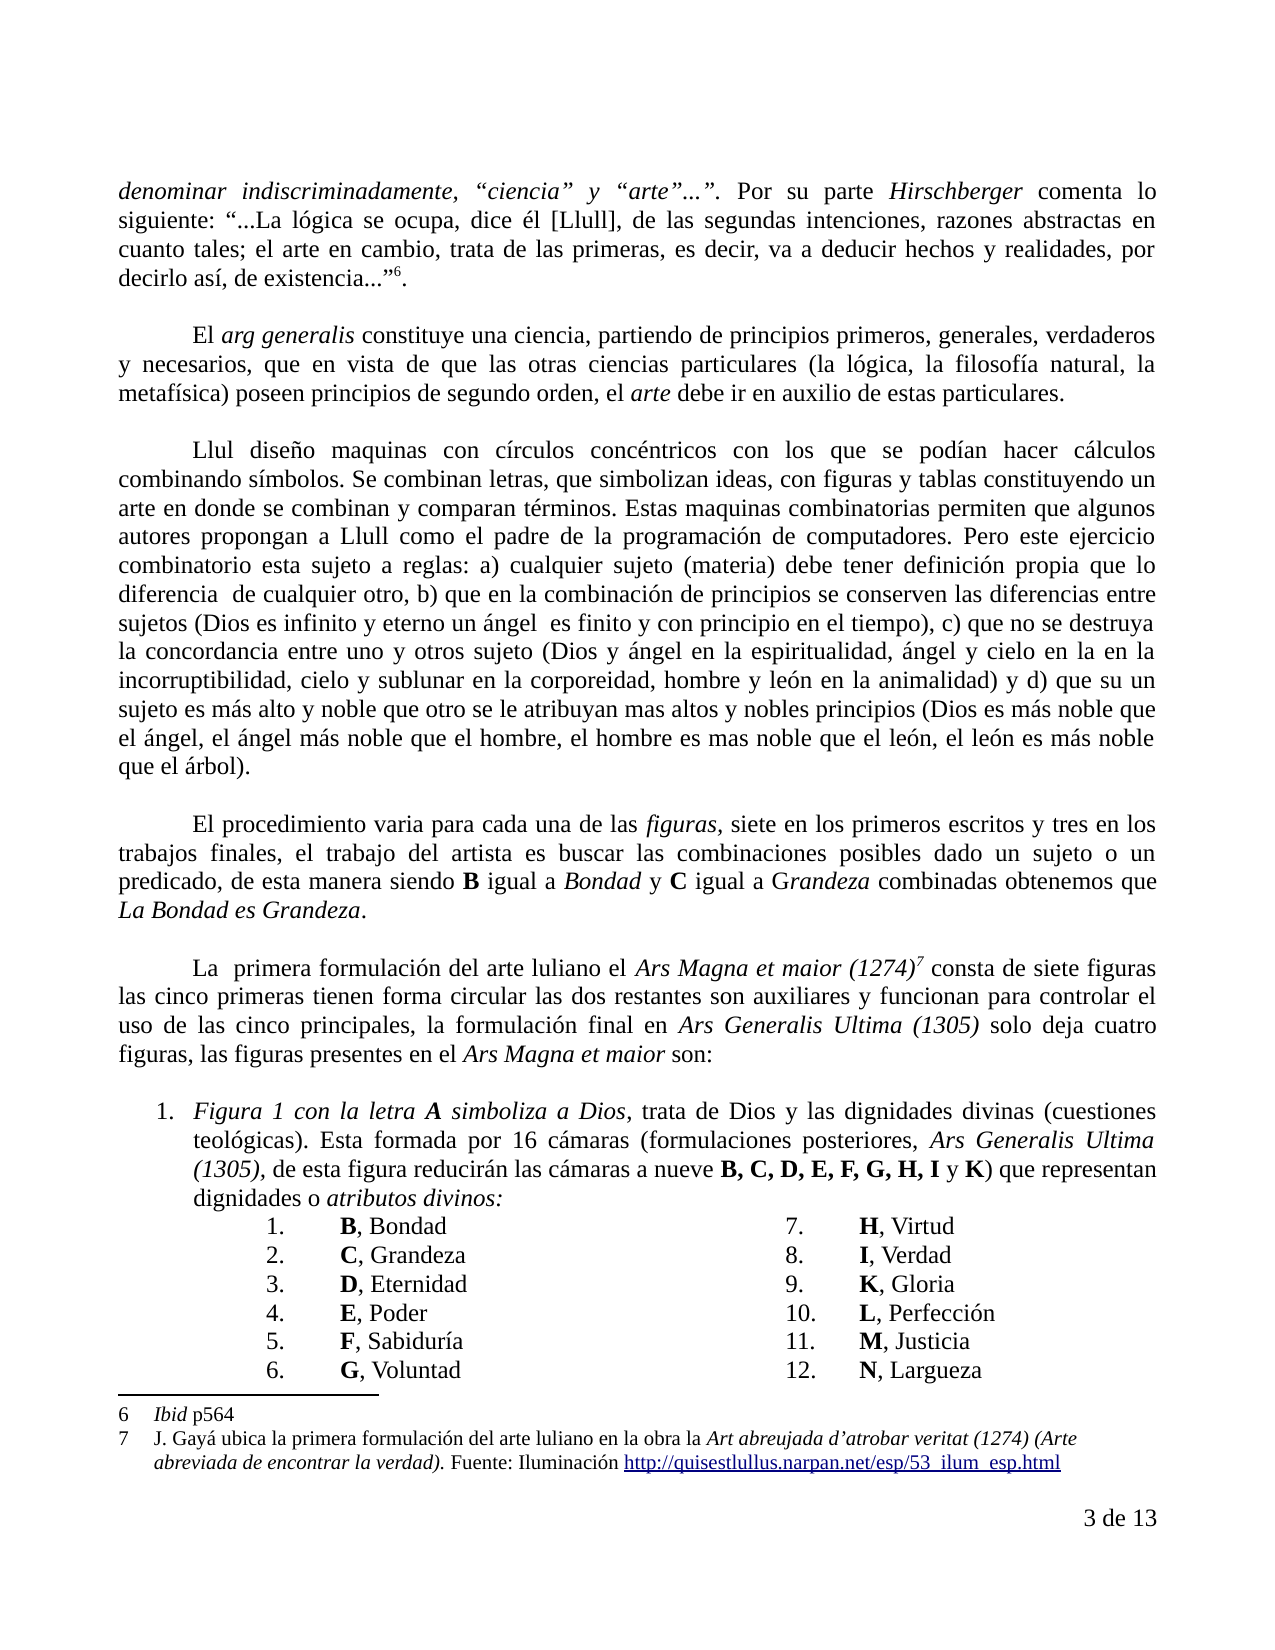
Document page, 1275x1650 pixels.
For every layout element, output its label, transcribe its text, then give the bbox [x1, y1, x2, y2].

list E, Poder [266, 1298, 637, 1326]
list Figura 1 con la letra A simboliza a Dios, trata de Dios y las dignidades divinas (cuestiones teológicas). Esta formada por 16 cámaras (formulaciones posteriores, Ars Generalis Ultima (1305), de esta figura reducirán las cámaras a nueve B, C, D, E, F, G, H, I y K) que representan dignidades o atributos divinos: [156, 1096, 1157, 1211]
list N, Largueza [785, 1355, 1157, 1384]
list D, Eternidad [266, 1269, 637, 1298]
text denominar indiscriminadamente, “ciencia” y “arte”...”. Por su parte Hirschberger comenta lo siguiente: “...La lógica se ocupa, dice él [Llull], de las segundas intenciones, razones abstractas en cuanto tales; el arte en cambio, trata de las primeras, es decir, va a deducir hechos y realidades, por decirlo así, de existencia...”. [118, 176, 1157, 291]
list K, Gloria [785, 1269, 1157, 1298]
list L, Perfección [785, 1298, 1157, 1326]
list I, Verdad [785, 1240, 1157, 1269]
text El arg generalis constituye una ciencia, partiendo de principios primeros, generales, verdaderos y necesarios, que en vista de que las otras ciencias particulares (la lógica, la filosofía natural, la metafísica) poseen principios de segundo orden, el arte debe ir en auxilio de estas particulares. [118, 320, 1157, 406]
list B, Bondad [266, 1211, 637, 1240]
list M, Justicia [785, 1326, 1157, 1355]
list C, Grandeza [266, 1240, 637, 1269]
list G, Voluntad [266, 1355, 637, 1384]
text La primera formulación del arte luliano el Ars Magna et maior (1274) consta de siete figuras las cinco primeras tienen forma circular las dos restantes son auxiliares y funcionan para controlar el uso de las cinco principales, la formulación final en Ars Generalis Ultima (1305) solo deja cuatro figuras, las figuras presentes en el Ars Magna et maior son: [118, 953, 1157, 1068]
list H, Virtud [785, 1211, 1157, 1240]
text Llul diseño maquinas con círculos concéntricos con los que se podían hacer cálculos combinando símbolos. Se combinan letras, que simbolizan ideas, con figuras y tablas constituyendo un arte en donde se combinan y comparan términos. Estas maquinas combinatorias permiten que algunos autores propongan a Llull como el padre de la programación de computadores. Pero este ejercicio combinatorio esta sujeto a reglas: a) cualquier sujeto (materia) debe tener definición propia que lo diferencia de cualquier otro, b) que en la combinación de principios se conserven las diferencias entre sujetos (Dios es infinito y eterno un ángel es finito y con principio en el tiempo), c) que no se destruya la concordancia entre uno y otros sujeto (Dios y ángel en la espiritualidad, ángel y cielo en la en la incorruptibilidad, cielo y sublunar en la corporeidad, hombre y león en la animalidad) y d) que su un sujeto es más alto y noble que otro se le atribuyan mas altos y nobles principios (Dios es más noble que el ángel, el ángel más noble que el hombre, el hombre es mas noble que el león, el león es más noble que el árbol). [118, 435, 1157, 780]
text Ibid p564 [118, 1401, 1157, 1426]
list F, Sabiduría [266, 1326, 637, 1355]
text J. Gayá ubica la primera formulación del arte luliano en la obra la Art abreujada d’atrobar veritat (1274) (Arte abreviada de encontrar la verdad). Fuente: Iluminación http://quisestlullus.narpan.net/esp/53_ilum_esp.html [118, 1426, 1157, 1474]
text El procedimiento varia para cada una de las figuras, siete en los primeros escritos y tres en los trabajos finales, el trabajo del artista es buscar las combinaciones posibles dado un sujeto o un predicado, de esta manera siendo B igual a Bondad y C igual a Grandeza combinadas obtenemos que La Bondad es Grandeza. [118, 809, 1157, 924]
